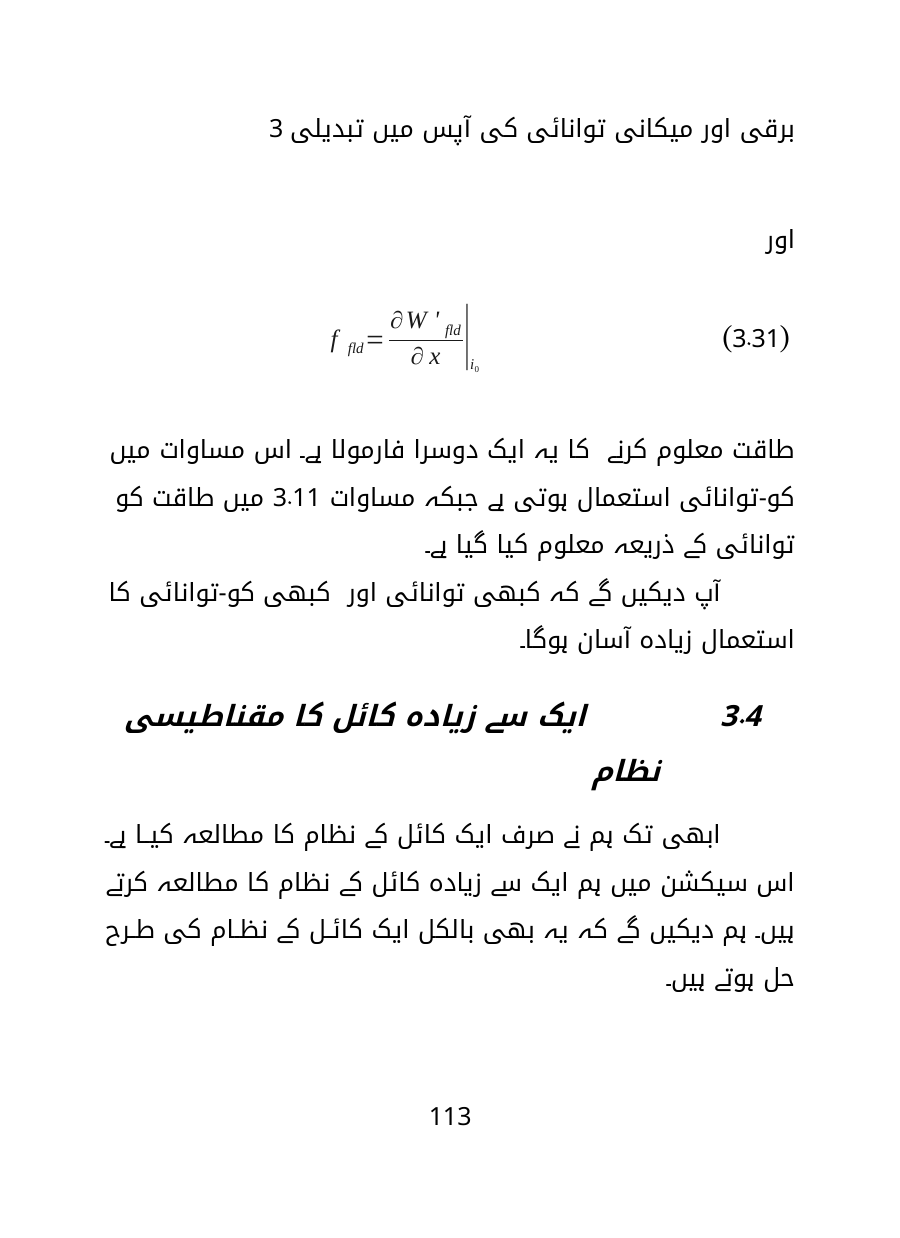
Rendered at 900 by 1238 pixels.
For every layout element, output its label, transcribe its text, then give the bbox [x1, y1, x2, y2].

table_header (3.31) [691, 298, 795, 393]
text اور [105, 216, 795, 264]
subtitle ایک سے زیادہ کائل کا مقناطیسی نظام [105, 689, 720, 799]
text ابھی تک ہم نے صرف ایک کائل کے نظام کا مطالعہ کیا ہے۔ اس سیکشن میں ہم ایک سے زیادہ کائل کے نظام کا مطالعہ کرتے ہیں۔ ہم دیکیں گے کہ یہ بھی بالکل ایک کائل کے نظام کی طرح حل ہوتے ہیں۔ [105, 812, 795, 1001]
text طاقت معلوم کرنے کا یہ ایک دوسرا فارمولا ہے۔ اس مساوات میں کو-توانائی استعمال ہوتی ہے جبکہ مساوات 3.11 میں طاقت کو توانائی کے ذریعہ معلوم کیا گیا ہے۔ [105, 427, 795, 569]
table_header [105, 298, 691, 393]
text آپ دیکیں گے کہ کبھی توانائی اور کبھی کو-توانائی کا استعمال زیادہ آسان ہوگا۔ [105, 569, 795, 664]
